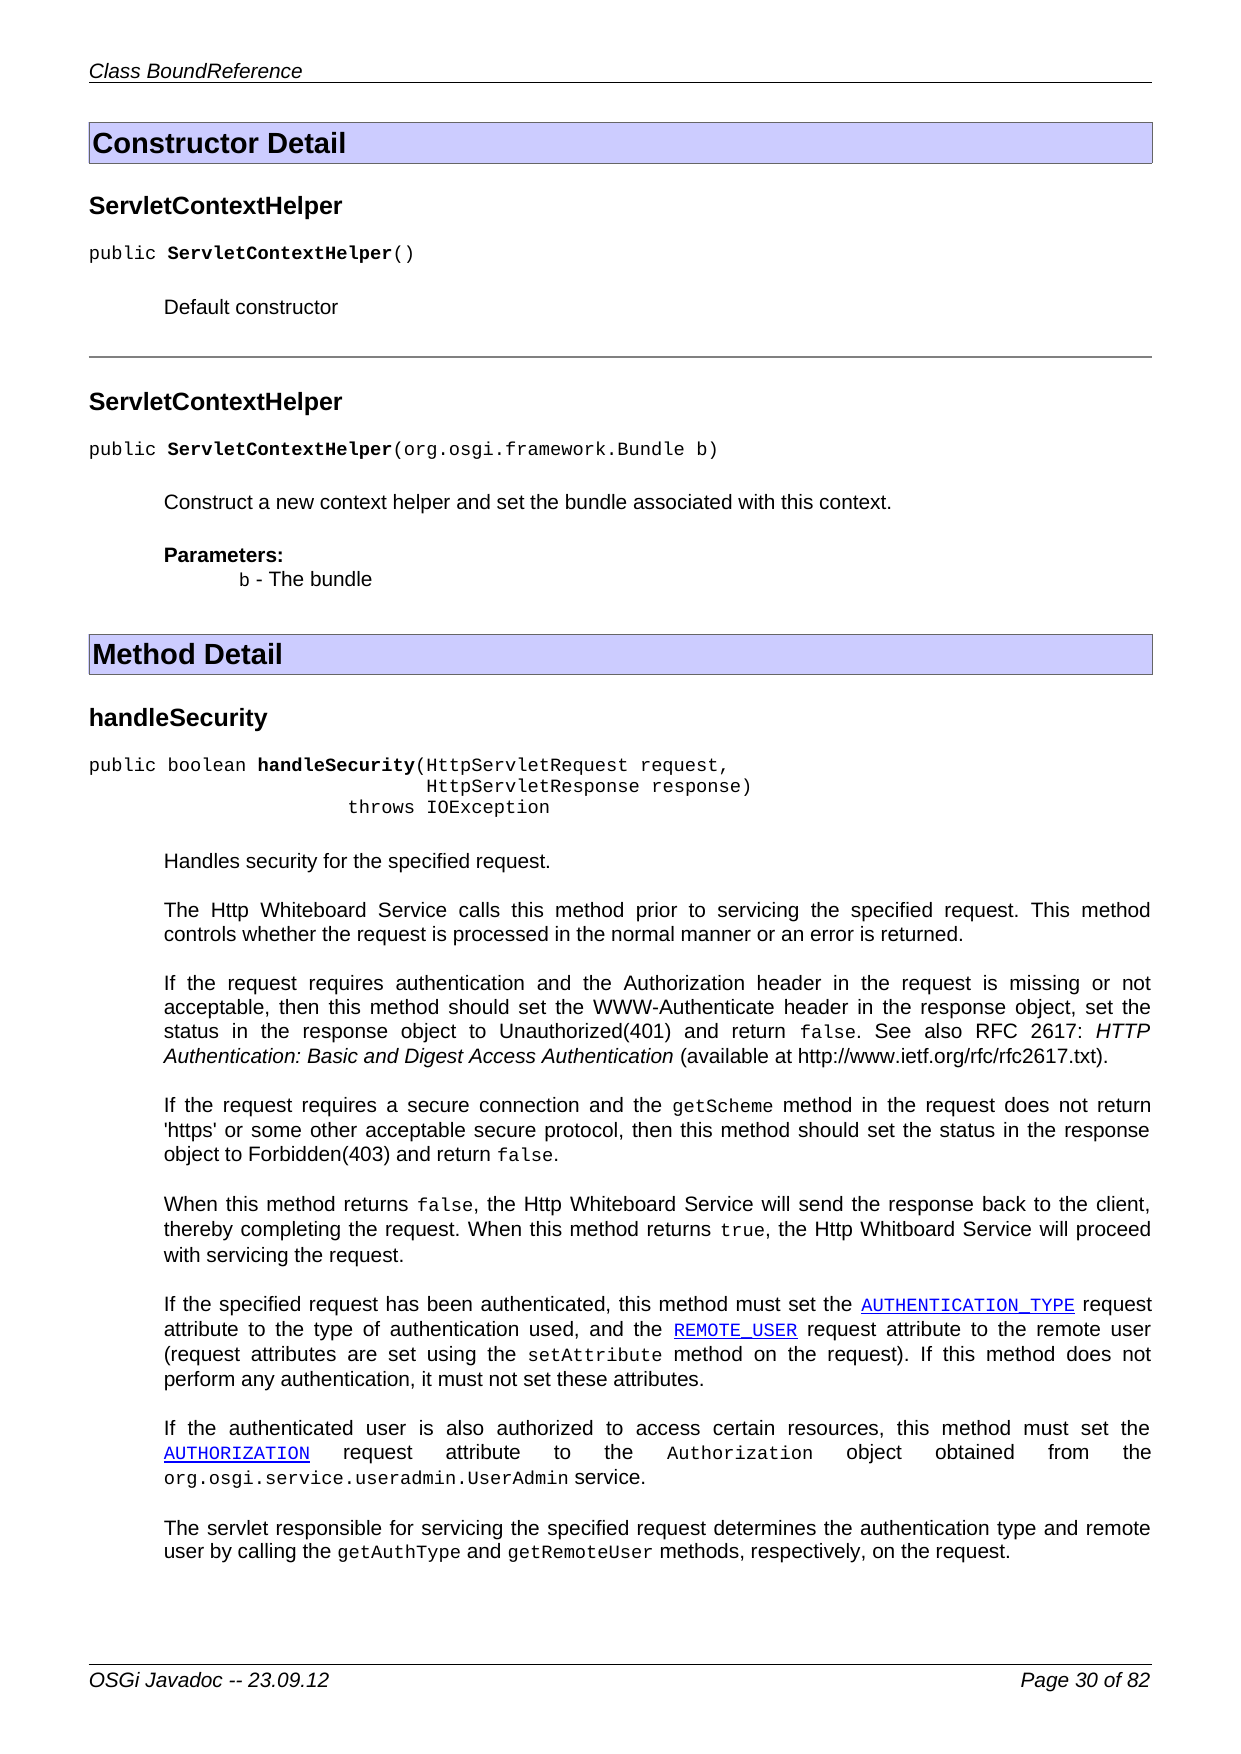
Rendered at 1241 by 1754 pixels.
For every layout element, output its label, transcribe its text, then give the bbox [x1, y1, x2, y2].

text public ServletContextHelper() [88, 244, 1152, 265]
text public ServletContextHelper(org.osgi.framework.Bundle b) [88, 440, 1152, 461]
subtitle ServletContextHelper [88, 387, 1152, 416]
text public boolean handleSecurity(HttpServletRequest request, HttpServletResponse response) throws IOException [88, 756, 1152, 819]
text Construct a new context helper and set the bundle associated with this context. [163, 490, 1152, 514]
text When this method returns false, the Http Whiteboard Service will send the response back to the client, thereby completing the request. When this method returns true, the Http Whitboard Service will proceed with servicing the request. [163, 1192, 1152, 1266]
subtitle Constructor Detail [90, 123, 1152, 163]
subtitle Method Detail [90, 635, 1152, 674]
text Default constructor [163, 294, 1152, 318]
text b - The bundle [238, 567, 1152, 592]
subtitle ServletContextHelper [88, 191, 1152, 220]
text The servlet responsible for servicing the specified request determines the authentication type and remote user by calling the getAuthType and getRemoteUser methods, respectively, on the request. [163, 1515, 1152, 1564]
text If the request requires a secure connection and the getScheme method in the request does not return 'https' or some other acceptable secure protocol, then this method should set the status in the response object to Forbidden(403) and return false. [163, 1093, 1152, 1167]
text Parameters: [163, 543, 1152, 567]
text The Http Whiteboard Service calls this method prior to servicing the specified request. This method controls whether the request is processed in the normal manner or an error is returned. [163, 898, 1152, 946]
text Handles security for the specified request. [163, 849, 1152, 873]
subtitle handleSecurity [88, 703, 1152, 732]
text If the authenticated user is also authorized to access certain resources, this method must set the AUTHORIZATION request attribute to the Authorization object obtained from the org.osgi.service.useradmin.UserAdmin service. [163, 1416, 1152, 1490]
text If the specified request has been authenticated, this method must set the AUTHENTICATION_TYPE request attribute to the type of authentication used, and the REMOTE_USER request attribute to the remote user (request attributes are set using the setAttribute method on the request). If this method does not perform any authentication, it must not set these attributes. [163, 1291, 1152, 1391]
text If the request requires authentication and the Authorization header in the request is missing or not acceptable, then this method should set the WWW-Authenticate header in the response object, set the status in the response object to Unauthorized(401) and return false. See also RFC 2617: HTTP Authentication: Basic and Digest Access Authentication (available at http://www.ietf.org/rfc/rfc2617.txt). [163, 971, 1152, 1068]
